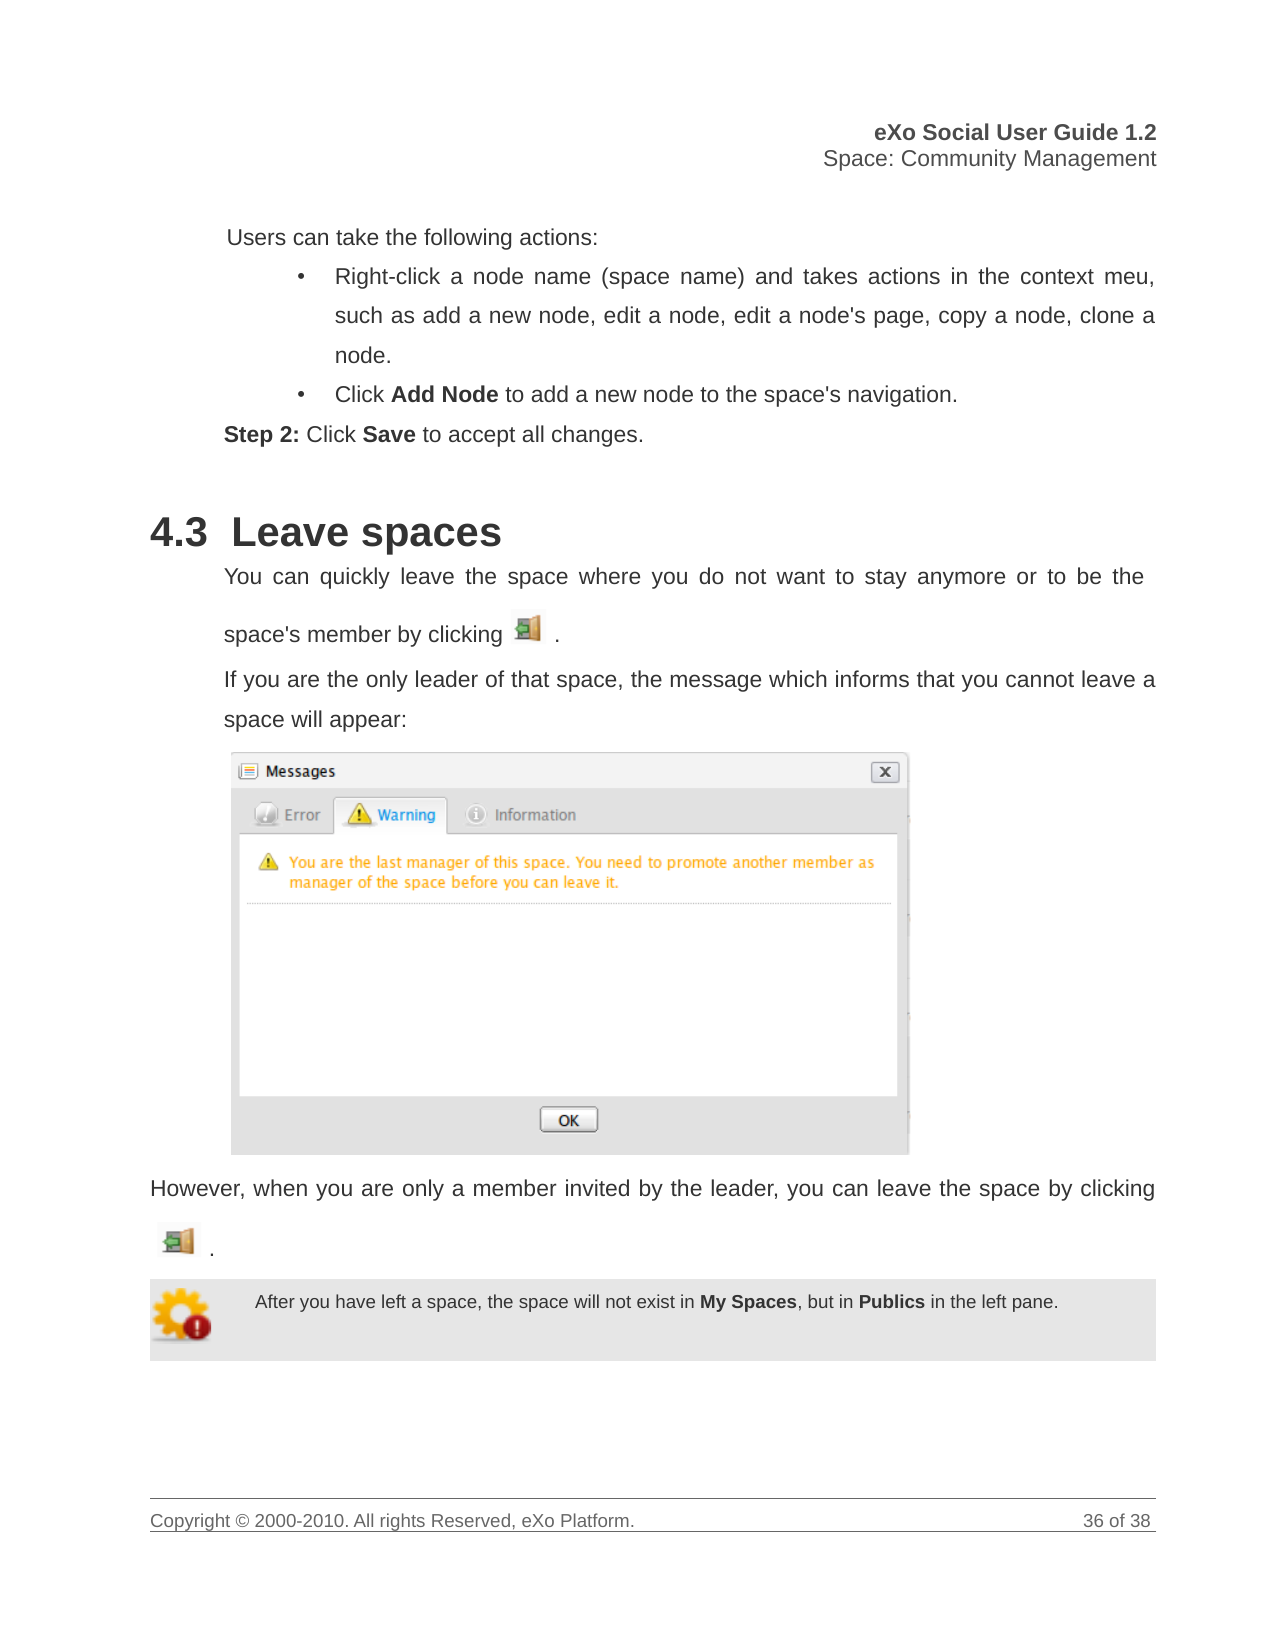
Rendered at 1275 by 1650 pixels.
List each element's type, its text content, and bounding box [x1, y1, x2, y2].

list Step 2: Click Save to accept all changes. [223, 421, 1156, 447]
text You can quickly leave the space where you do not want to stay anymore or to be the space's member by clicking. [150, 563, 1156, 653]
picture [157, 1222, 202, 1259]
picture [510, 609, 547, 646]
list Users can take the following actions: [150, 223, 1156, 250]
table_header [150, 1279, 234, 1361]
subtitle Leave spaces [150, 507, 1156, 555]
list Right-click a node name (space name) and takes actions in the context meu, such as add a new node, edit a node, edit a node's page, copy a node, clone a node. [297, 263, 1156, 368]
table_header After you have left a space, the space will not exist in My Spaces, but in Publics in the left pane. [234, 1279, 1156, 1361]
text However, when you are only a member invited by the leader, you can leave the space by clicking. [150, 1175, 1156, 1266]
list Click Add Node to add a new node to the space's navigation. [297, 381, 1156, 408]
picture [151, 1288, 212, 1344]
picture [231, 752, 911, 1155]
list If you are the only leader of that space, the message which informs that you cannot leave a space will appear: [186, 666, 1156, 732]
